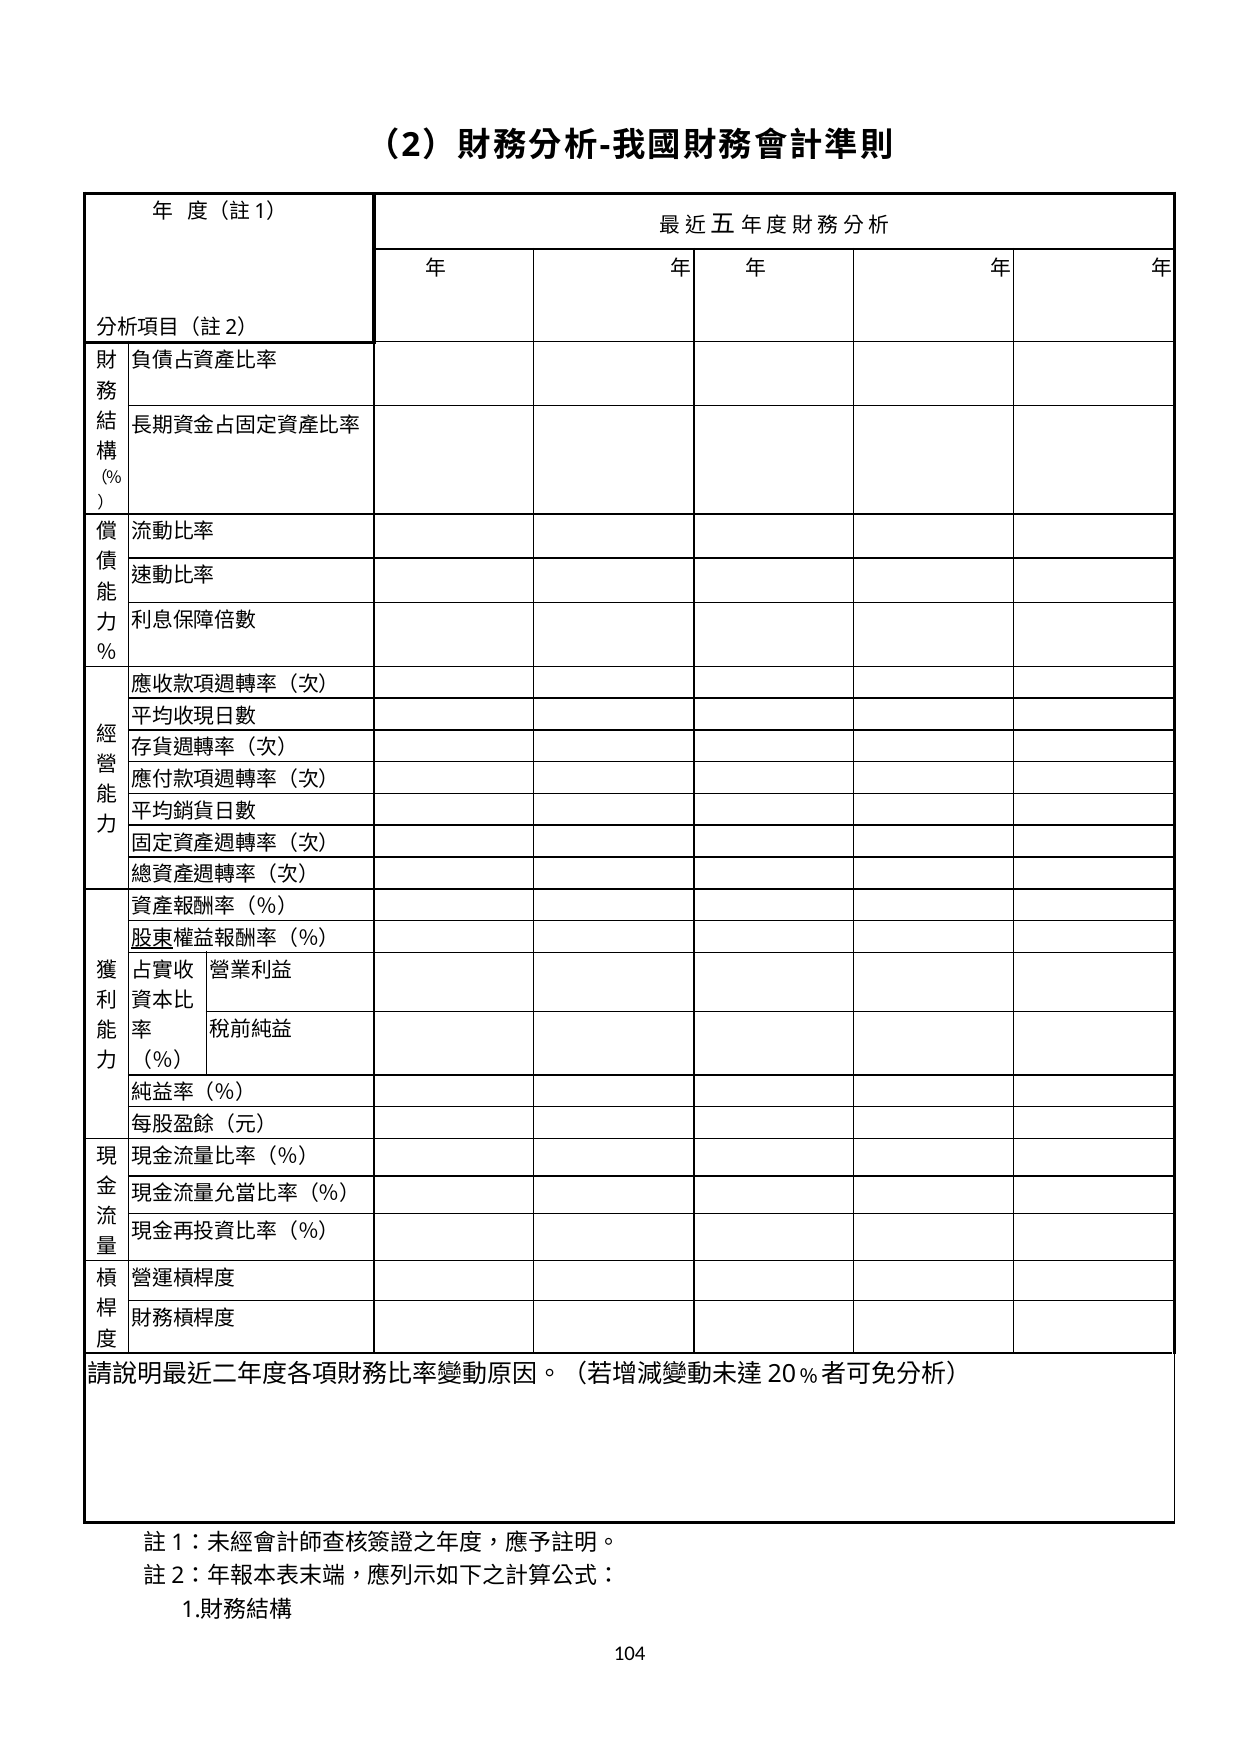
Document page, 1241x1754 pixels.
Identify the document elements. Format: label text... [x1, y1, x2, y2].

table_cell [534, 667, 693, 697]
table_cell [534, 1139, 693, 1175]
table_cell [1014, 921, 1173, 951]
table_cell [695, 858, 853, 888]
table_cell 存貨週轉率（次） [129, 731, 373, 761]
table_cell [375, 794, 533, 824]
table_cell 年 [695, 250, 853, 341]
table_cell [695, 667, 853, 697]
table_cell [695, 921, 853, 951]
table_cell 現金流量 [86, 1139, 128, 1260]
table_cell 流動比率 [129, 515, 373, 557]
table_cell [534, 826, 693, 856]
table_cell [534, 794, 693, 824]
table_cell [1014, 1076, 1173, 1106]
table_cell 營運槓桿度 [129, 1261, 373, 1299]
table_cell [375, 1012, 533, 1074]
table_cell [1014, 953, 1173, 1011]
table_cell [375, 667, 533, 697]
table_cell [695, 1177, 853, 1212]
table_cell [375, 1177, 533, 1212]
table_cell 營業利益 [207, 953, 373, 1011]
table_cell [854, 1261, 1013, 1299]
table_cell [1014, 1177, 1173, 1212]
table_cell [854, 890, 1013, 920]
table_cell 稅前純益 [207, 1012, 373, 1074]
table_cell [534, 1076, 693, 1106]
table_cell [854, 1214, 1013, 1260]
table_cell [534, 1214, 693, 1260]
table_cell [854, 1301, 1013, 1352]
table_cell [534, 1107, 693, 1137]
table_cell [695, 699, 853, 729]
table_cell [695, 559, 853, 601]
table_cell [854, 406, 1013, 513]
table_cell [534, 406, 693, 513]
table_cell 現金流量允當比率（％） [129, 1177, 373, 1212]
table_cell [854, 603, 1013, 666]
table_cell 每股盈餘（元） [129, 1107, 373, 1137]
table_cell [375, 699, 533, 729]
table_cell [854, 826, 1013, 856]
table_cell [695, 603, 853, 666]
table_cell [854, 762, 1013, 793]
table_cell [375, 826, 533, 856]
table_cell [854, 1076, 1013, 1106]
table_cell [534, 1177, 693, 1212]
text （2）財務分析-我國財務會計準則 [131, 118, 1128, 167]
table_cell 利息保障倍數 [129, 603, 373, 666]
table_cell [375, 1214, 533, 1260]
table_cell [695, 794, 853, 824]
table_cell 償債能力％ [86, 515, 128, 666]
table_cell 現金再投資比率（％） [129, 1214, 373, 1260]
table_cell [534, 731, 693, 761]
table_cell 財務結構（％） [86, 344, 128, 513]
table_cell [1014, 667, 1173, 697]
table_cell [695, 406, 853, 513]
table_cell [534, 699, 693, 729]
table_cell [1014, 342, 1173, 405]
table_cell [695, 1012, 853, 1074]
table_cell [375, 731, 533, 761]
table_cell 年 [376, 250, 533, 341]
table_cell [854, 1177, 1013, 1212]
table_cell [375, 342, 533, 405]
table_cell 資產報酬率（％） [129, 890, 373, 920]
table_cell 占實收 資本比率（％） [129, 953, 206, 1074]
table_cell [375, 921, 533, 951]
table_cell [854, 1139, 1013, 1175]
table_cell 平均收現日數 [129, 699, 373, 729]
table_cell [1014, 406, 1173, 513]
table_cell 應付款項週轉率（次） [129, 762, 373, 793]
table_cell [695, 1261, 853, 1299]
table_cell 年 [854, 250, 1013, 341]
table_cell [1014, 699, 1173, 729]
table_cell 現金流量比率（％） [129, 1139, 373, 1175]
table_cell [534, 953, 693, 1011]
table_cell [695, 762, 853, 793]
table_cell [375, 603, 533, 666]
text 註2：年報本表末端，應列示如下之計算公式： [144, 1557, 1128, 1591]
table_header 年 度（註1） 分析項目（註2） [86, 195, 372, 341]
table_cell [375, 1301, 533, 1352]
table_cell 負債占資產比率 [129, 344, 373, 405]
table_cell [375, 406, 533, 513]
table_cell [854, 953, 1013, 1011]
table_cell 經營能力 [86, 667, 128, 888]
table_cell [1014, 1012, 1173, 1074]
table_cell [534, 890, 693, 920]
table_cell [854, 858, 1013, 888]
table_cell [695, 731, 853, 761]
table_cell [695, 1107, 853, 1137]
table_cell [695, 890, 853, 920]
table_cell [1014, 1214, 1173, 1260]
table_cell [1014, 731, 1173, 761]
table_cell [854, 342, 1013, 405]
table_cell 總資產週轉率（次） [129, 858, 373, 888]
table_cell [854, 515, 1013, 557]
table_cell [854, 1107, 1013, 1137]
table_cell [375, 1107, 533, 1137]
table_cell [854, 667, 1013, 697]
table_cell [375, 1076, 533, 1106]
table_cell [854, 1012, 1013, 1074]
table_cell [1014, 515, 1173, 557]
table_cell 年 [534, 250, 693, 341]
table_cell [854, 699, 1013, 729]
table_cell 長期資金占固定資產比率 [129, 406, 373, 513]
table_cell [534, 1261, 693, 1299]
table_cell [695, 1139, 853, 1175]
table_cell 請說明最近二年度各項財務比率變動原因。（若增減變動未達20﹪者可免分析） [86, 1352, 1174, 1521]
table_cell 獲利能力 [86, 890, 128, 1137]
table_cell [1014, 762, 1173, 793]
table_cell [695, 826, 853, 856]
table_cell [534, 921, 693, 951]
table_cell [695, 1076, 853, 1106]
table_cell [1014, 1301, 1173, 1352]
table_cell [534, 515, 693, 557]
table_cell [375, 762, 533, 793]
table_cell [534, 603, 693, 666]
table_cell [375, 858, 533, 888]
table_cell [695, 1214, 853, 1260]
table_cell [695, 953, 853, 1011]
table_cell [1014, 858, 1173, 888]
table_cell [375, 953, 533, 1011]
table_cell [1014, 559, 1173, 601]
table_cell 股東權益報酬率（％） [129, 921, 373, 951]
table_cell [375, 559, 533, 601]
table_cell [695, 515, 853, 557]
table_cell [695, 1301, 853, 1352]
table_cell [1014, 794, 1173, 824]
table_cell [854, 559, 1013, 601]
table_cell 純益率（％） [129, 1076, 373, 1106]
table_cell [854, 731, 1013, 761]
table_cell [534, 858, 693, 888]
table_cell [534, 559, 693, 601]
table_cell 槓桿度 [86, 1261, 128, 1352]
table_cell [534, 1301, 693, 1352]
table_cell 應收款項週轉率（次） [129, 667, 373, 697]
table_cell 財務槓桿度 [129, 1301, 373, 1352]
table_cell [1014, 603, 1173, 666]
text 註1：未經會計師查核簽證之年度，應予註明。 [144, 1524, 1128, 1557]
table_cell [534, 342, 693, 405]
table_cell [534, 762, 693, 793]
text 1.財務結構 [181, 1591, 1128, 1624]
table_cell [1014, 1107, 1173, 1137]
table_cell [854, 794, 1013, 824]
table_cell 速動比率 [129, 559, 373, 601]
table_cell [1014, 890, 1173, 920]
table_header 最 近 五 年 度 財 務 分 析 [376, 195, 1173, 248]
table_cell [375, 1139, 533, 1175]
table_cell [854, 921, 1013, 951]
table_cell [375, 515, 533, 557]
table_cell [1014, 826, 1173, 856]
table_cell 固定資產週轉率（次） [129, 826, 373, 856]
table_cell [375, 1261, 533, 1299]
table_cell 年 [1014, 250, 1173, 341]
table_cell [534, 1012, 693, 1074]
table_cell [1014, 1261, 1173, 1299]
table_cell 平均銷貨日數 [129, 794, 373, 824]
table_cell [375, 890, 533, 920]
table_cell [695, 342, 853, 405]
table_cell [1014, 1139, 1173, 1175]
